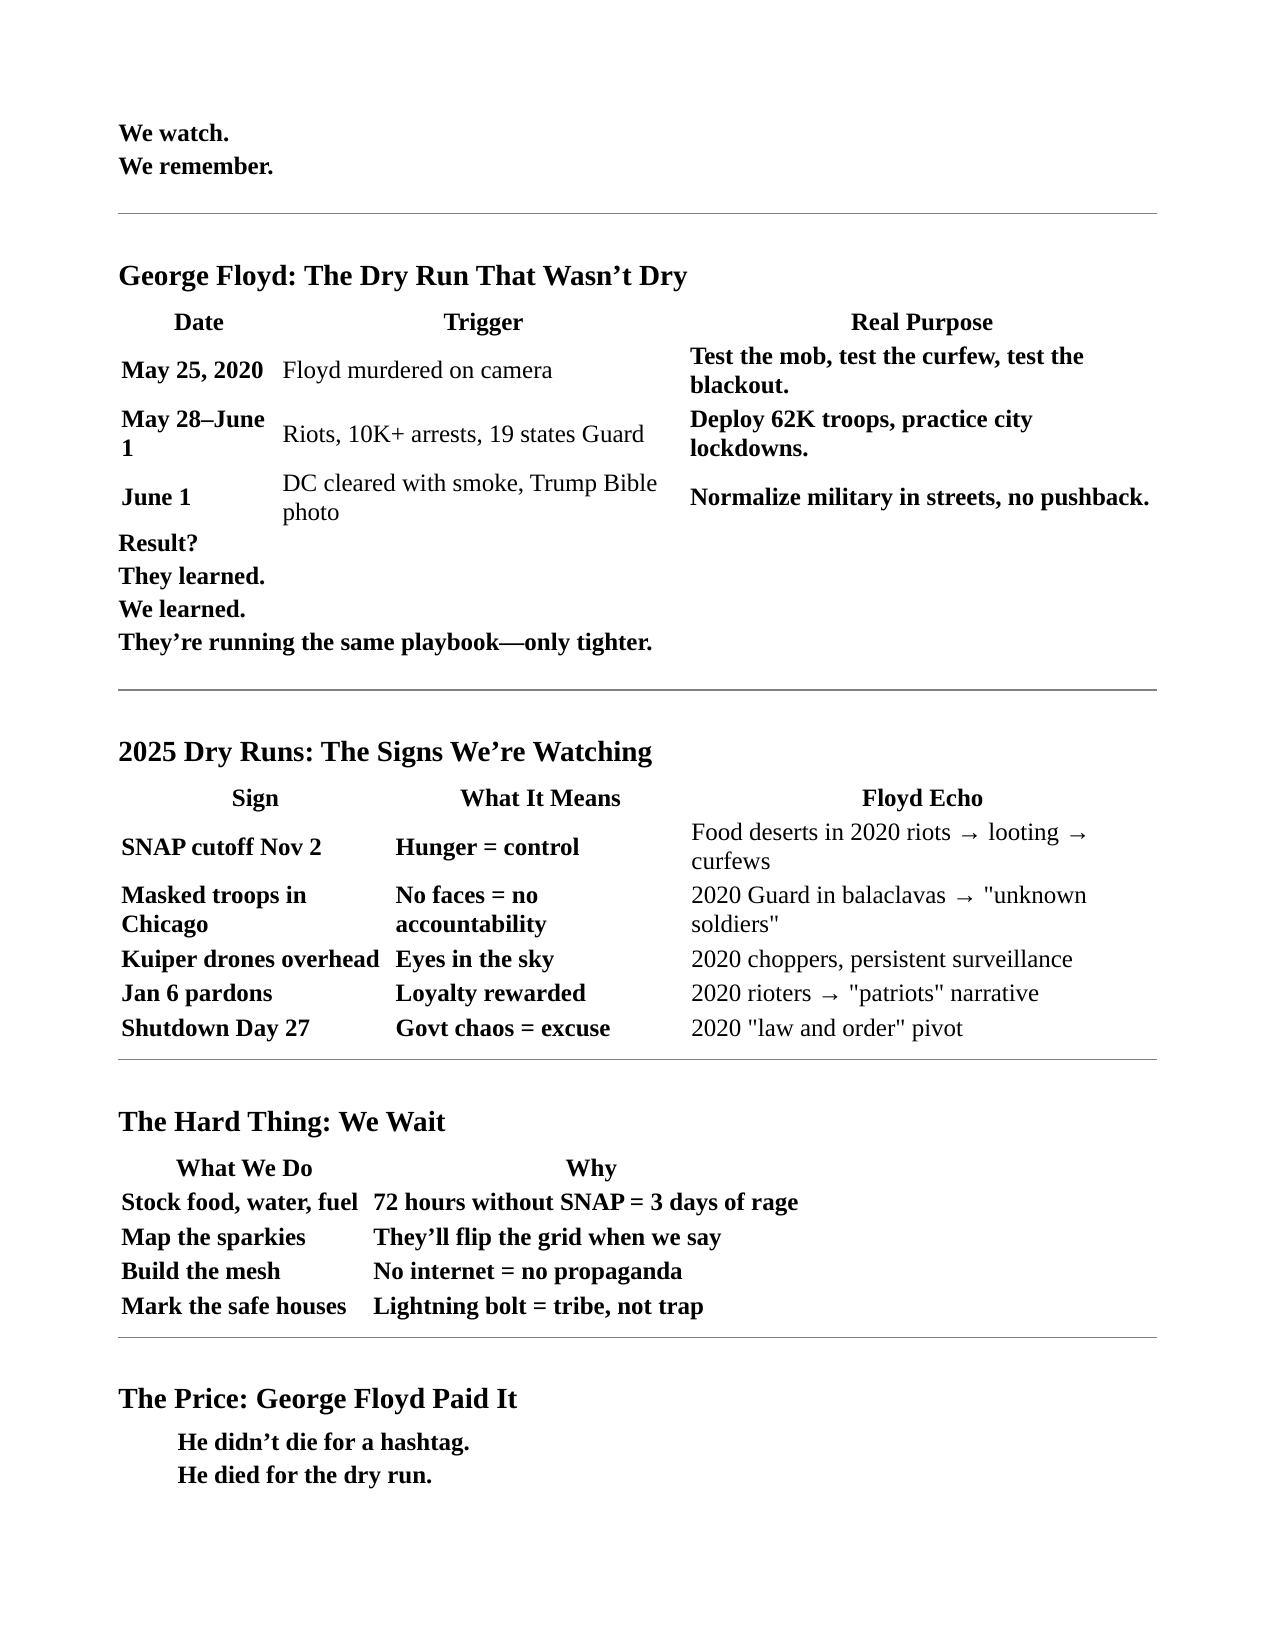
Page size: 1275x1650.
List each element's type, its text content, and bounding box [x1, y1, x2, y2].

table_cell Stock food, water, fuel [118, 1184, 370, 1219]
table_cell SNAP cutoff Nov 2 [118, 814, 392, 878]
table_cell Deploy 62K troops, practice city lockdowns. [687, 402, 1157, 465]
table_cell Shutdown Day 27 [118, 1010, 392, 1045]
table_cell 72 hours without SNAP = 3 days of rage [370, 1184, 812, 1219]
table_cell No faces = no accountability [393, 878, 688, 941]
table_cell 2020 Guard in balaclavas → "unknown soldiers" [688, 878, 1157, 941]
table_cell Normalize military in streets, no pushback. [687, 465, 1157, 528]
table_cell 2020 rioters → "patriots" narrative [688, 976, 1157, 1010]
table_cell Lightning bolt = tribe, not trap [370, 1288, 812, 1323]
table_cell May 25, 2020 [118, 338, 279, 402]
subtitle George Floyd: The Dry Run That Wasn’t Dry [118, 258, 1157, 291]
table_cell Build the mesh [118, 1254, 370, 1288]
table_cell Mark the safe houses [118, 1288, 370, 1323]
table_cell Hunger = control [393, 814, 688, 878]
table_cell Govt chaos = excuse [393, 1010, 688, 1045]
table_header Trigger [280, 304, 687, 338]
table_header Sign [118, 780, 392, 814]
table_header Why [370, 1150, 812, 1184]
table_cell 2020 choppers, persistent surveillance [688, 941, 1157, 976]
table_header What We Do [118, 1150, 370, 1184]
table_cell Food deserts in 2020 riots → looting → curfews [688, 814, 1157, 878]
table_cell DC cleared with smoke, Trump Bible photo [280, 465, 687, 528]
table_cell They’ll flip the grid when we say [370, 1219, 812, 1253]
table_cell No internet = no propaganda [370, 1254, 812, 1288]
text He didn’t die for a hashtag. He died for the dry run. [177, 1427, 1098, 1489]
table_header What It Means [393, 780, 688, 814]
subtitle The Price: George Floyd Paid It [118, 1381, 1157, 1415]
table_cell Riots, 10K+ arrests, 19 states Guard [280, 402, 687, 465]
text Result? They learned. We learned. They’re running the same playbook—only tighter. [118, 528, 1157, 656]
subtitle The Hard Thing: We Wait [118, 1104, 1157, 1137]
table_cell Kuiper drones overhead [118, 941, 392, 976]
table_cell May 28–June 1 [118, 402, 279, 465]
table_cell June 1 [118, 465, 279, 528]
table_header Date [118, 304, 279, 338]
table_cell Test the mob, test the curfew, test the blackout. [687, 338, 1157, 402]
table_header Real Purpose [687, 304, 1157, 338]
table_cell Eyes in the sky [393, 941, 688, 976]
table_cell Jan 6 pardons [118, 976, 392, 1010]
subtitle 2025 Dry Runs: The Signs We’re Watching [118, 734, 1157, 767]
table_cell Floyd murdered on camera [280, 338, 687, 402]
table_cell 2020 "law and order" pivot [688, 1010, 1157, 1045]
table_cell Map the sparkies [118, 1219, 370, 1253]
table_header Floyd Echo [688, 780, 1157, 814]
text We watch. We remember. [118, 118, 1157, 180]
table_cell Masked troops in Chicago [118, 878, 392, 941]
table_cell Loyalty rewarded [393, 976, 688, 1010]
